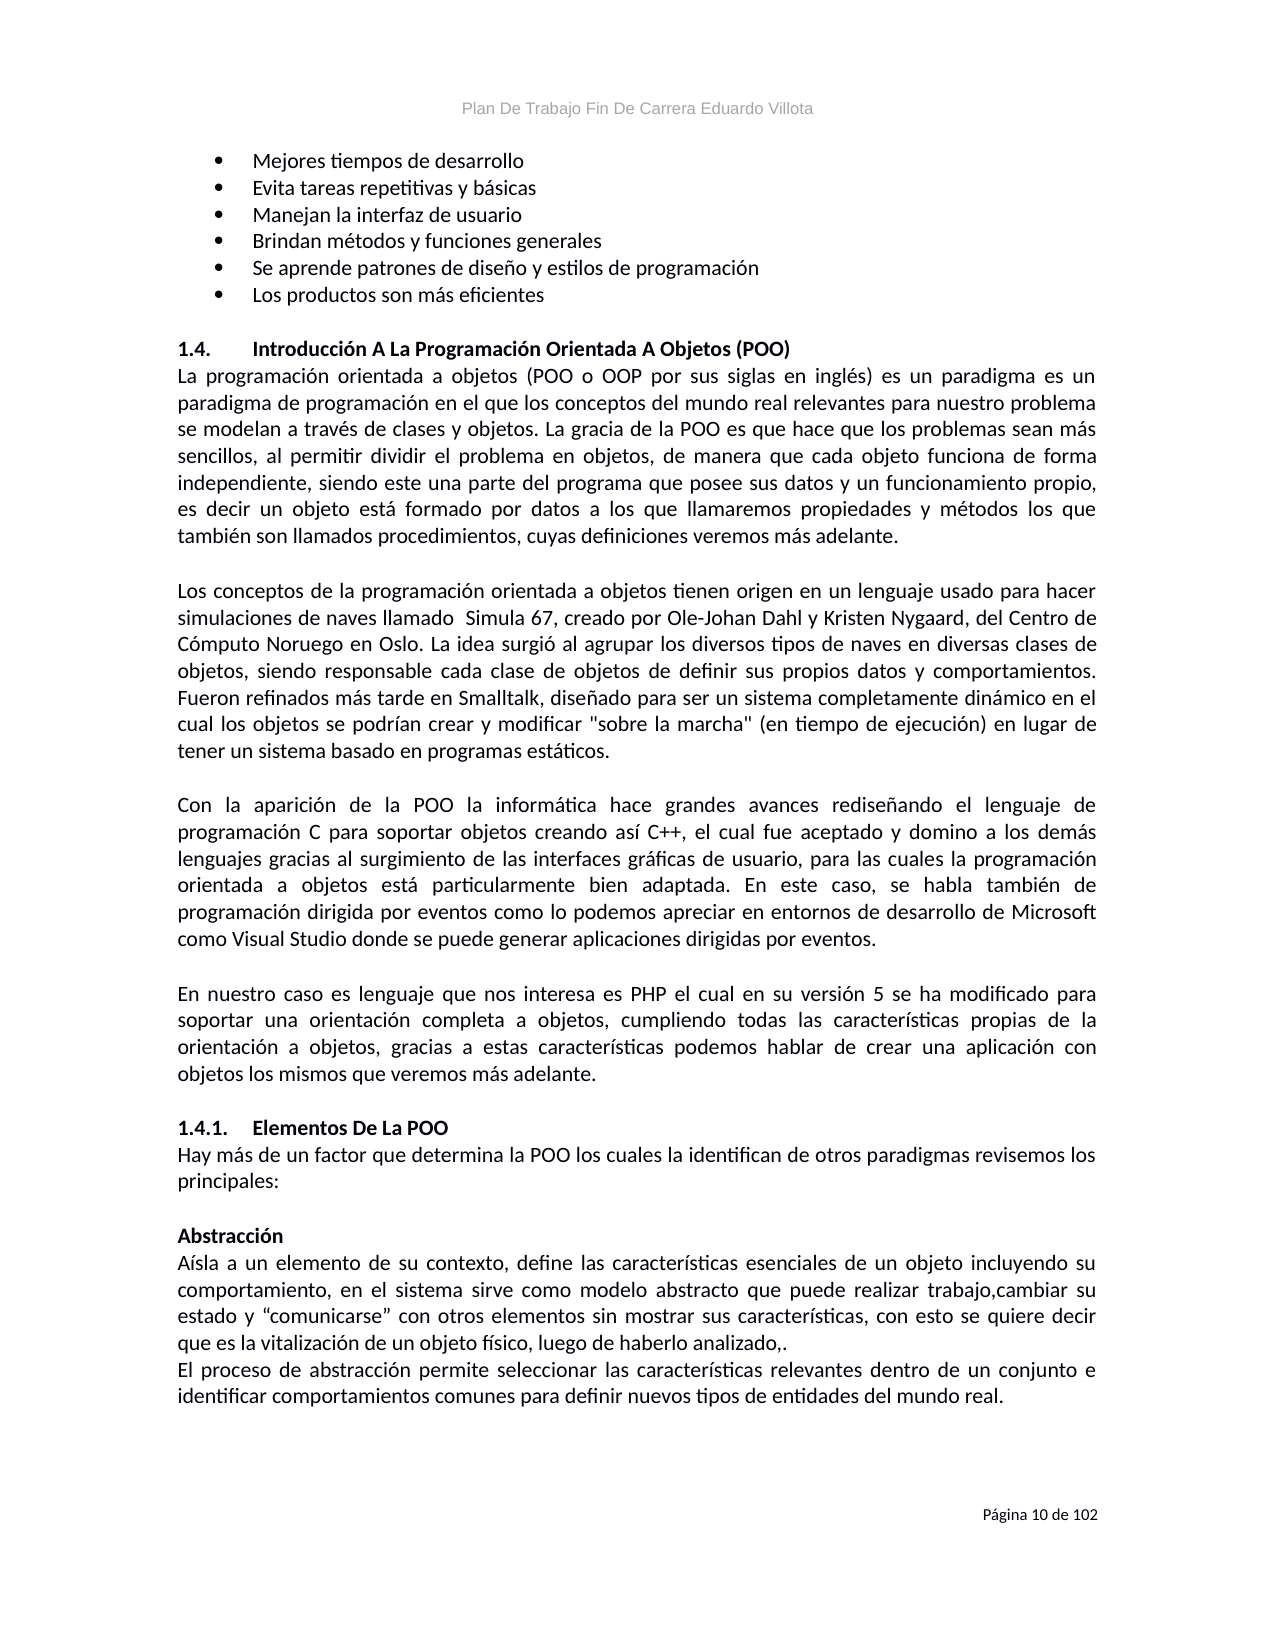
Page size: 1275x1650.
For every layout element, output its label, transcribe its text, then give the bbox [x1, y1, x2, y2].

text Aísla a un elemento de su contexto, define las características esenciales de un objeto incluyendo su comportamiento, en el sistema sirve como modelo abstracto que puede realizar trabajo,cambiar su estado y “comunicarse” con otros elementos sin mostrar sus características, con esto se quiere decir que es la vitalización de un objeto físico, luego de haberlo analizado,. [177, 1249, 1098, 1356]
text 1.4. Introducción A La Programación Orientada A Objetos (POO) [177, 336, 1098, 362]
text Los conceptos de la programación orientada a objetos tienen origen en un lenguaje usado para hacer simulaciones de naves llamado Simula 67, creado por Ole-Johan Dahl y Kristen Nygaard, del Centro de Cómputo Noruego en Oslo. La idea surgió al agrupar los diversos tipos de naves en diversas clases de objetos, siendo responsable cada clase de objetos de definir sus propios datos y comportamientos. Fueron refinados más tarde en Smalltalk, diseñado para ser un sistema completamente dinámico en el cual los objetos se podrían crear y modificar "sobre la marcha" (en tiempo de ejecución) en lugar de tener un sistema basado en programas estáticos. [177, 577, 1098, 764]
list Evita tareas repetitivas y básicas [215, 174, 1098, 201]
list Mejores tiempos de desarrollo [215, 148, 1098, 174]
list Brindan métodos y funciones generales [215, 228, 1098, 254]
text 1.4.1. Elementos De La POO [177, 1114, 1098, 1141]
text En nuestro caso es lenguaje que nos interesa es PHP el cual en su versión 5 se ha modificado para soportar una orientación completa a objetos, cumpliendo todas las características propias de la orientación a objetos, gracias a estas características podemos hablar de crear una aplicación con objetos los mismos que veremos más adelante. [177, 980, 1098, 1086]
text La programación orientada a objetos (POO o OOP por sus siglas en inglés) es un paradigma es un paradigma de programación en el que los conceptos del mundo real relevantes para nuestro problema se modelan a través de clases y objetos. La gracia de la POO es que hace que los problemas sean más sencillos, al permitir dividir el problema en objetos, de manera que cada objeto funciona de forma independiente, siendo este una parte del programa que posee sus datos y un funcionamiento propio, es decir un objeto está formado por datos a los que llamaremos propiedades y métodos los que también son llamados procedimientos, cuyas definiciones veremos más adelante. [177, 362, 1098, 549]
list Se aprende patrones de diseño y estilos de programación [215, 254, 1098, 281]
list Manejan la interfaz de usuario [215, 201, 1098, 228]
text El proceso de abstracción permite seleccionar las características relevantes dentro de un conjunto e identificar comportamientos comunes para definir nuevos tipos de entidades del mundo real. [177, 1356, 1098, 1409]
text Con la aparición de la POO la informática hace grandes avances rediseñando el lenguaje de programación C para soportar objetos creando así C++, el cual fue aceptado y domino a los demás lenguajes gracias al surgimiento de las interfaces gráficas de usuario, para las cuales la programación orientada a objetos está particularmente bien adaptada. En este caso, se habla también de programación dirigida por eventos como lo podemos apreciar en entornos de desarrollo de Microsoft como Visual Studio donde se puede generar aplicaciones dirigidas por eventos. [177, 792, 1098, 952]
text Abstracción [177, 1222, 1098, 1249]
list Los productos son más eficientes [215, 281, 1098, 308]
text Hay más de un factor que determina la POO los cuales la identifican de otros paradigmas revisemos los principales: [177, 1141, 1098, 1194]
